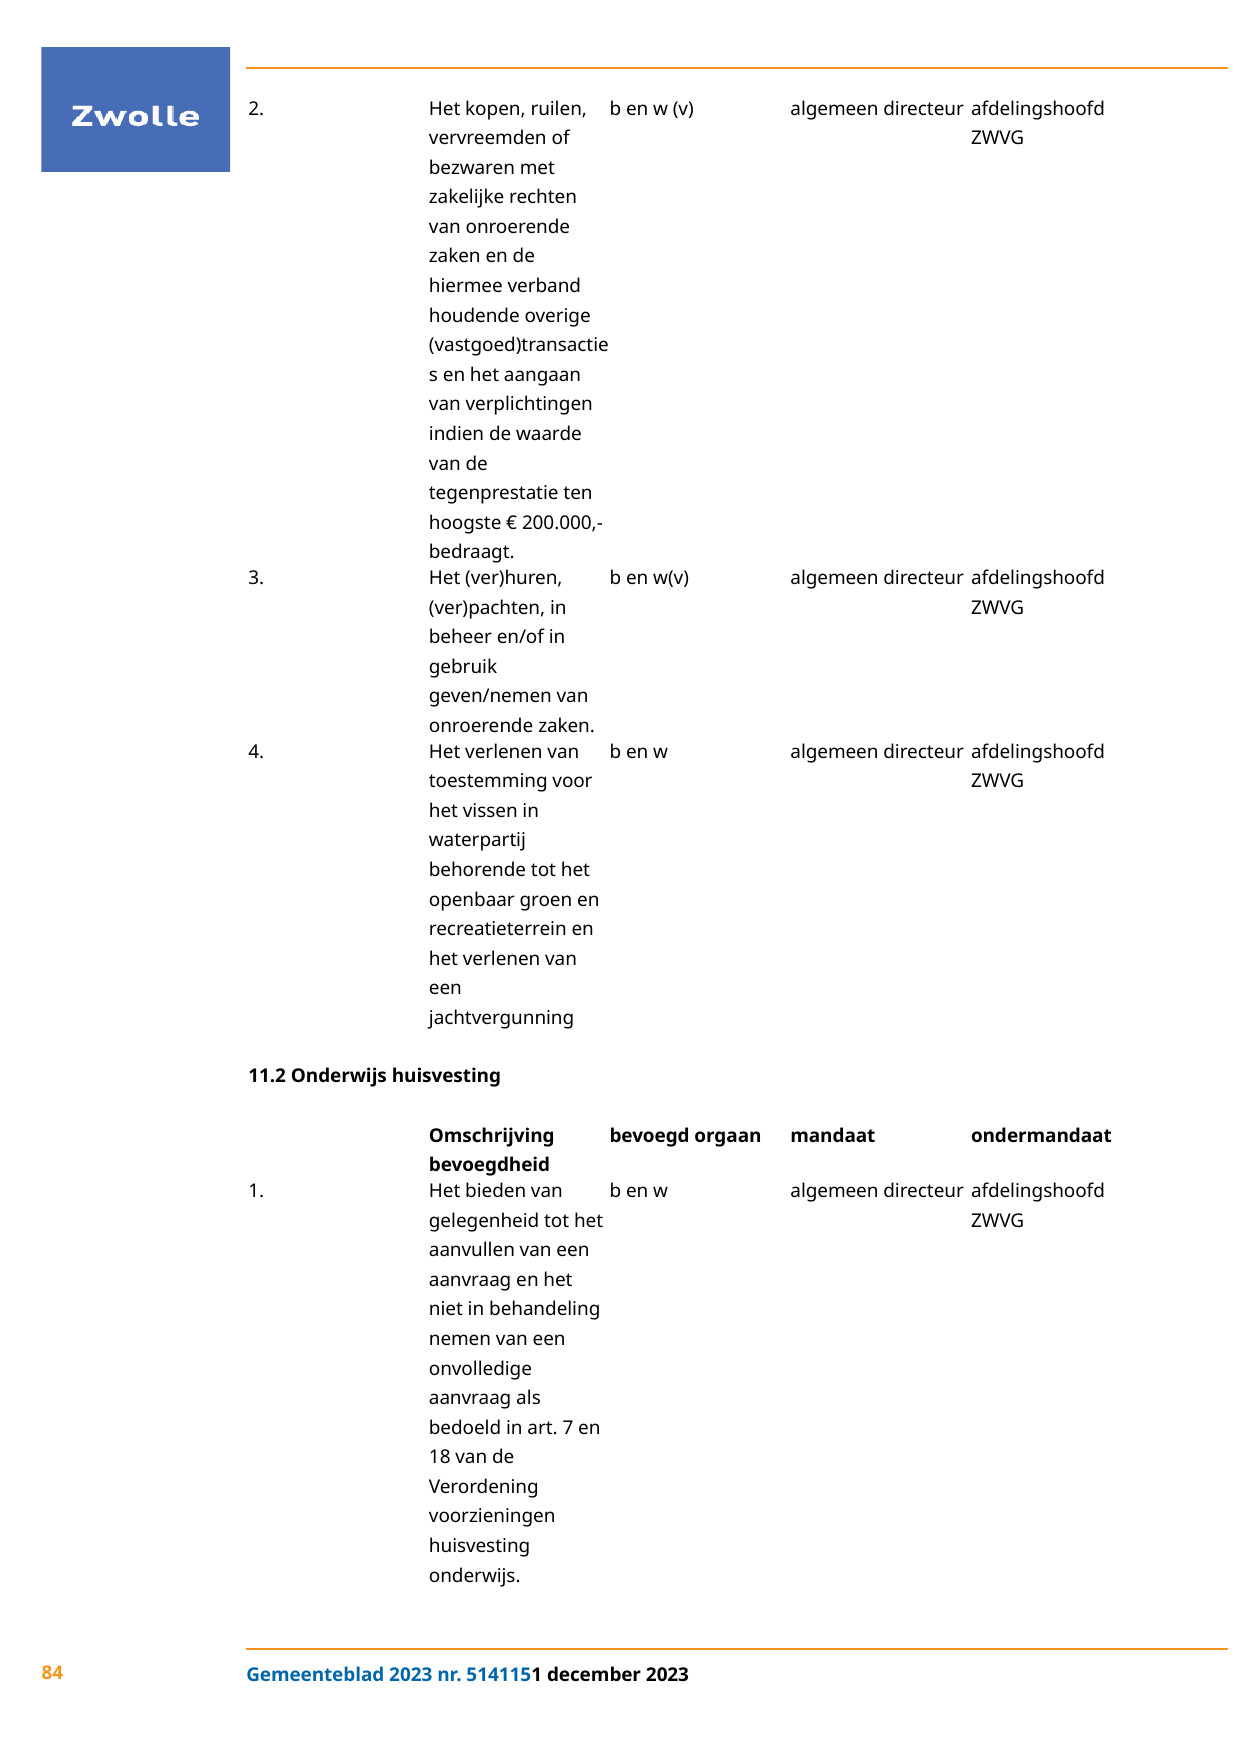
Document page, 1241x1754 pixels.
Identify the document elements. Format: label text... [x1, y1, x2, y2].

table_cell Het kopen, ruilen, vervreemden of bezwaren met zakelijke rechten van onroerende zaken en de hiermee verband houdende overige (vastgoed)transacties en het aangaan van verplichtingen indien de waarde van de tegenprestatie ten hoogste € 200.000,- bedraagt. [429, 95, 609, 564]
table_cell b en w(v) [609, 564, 790, 738]
table_cell Het verlenen van toestemming voor het vissen in waterpartij behorende tot het openbaar groen en recreatieterrein en het verlenen van een jachtvergunning [429, 738, 609, 1030]
table_header ondermandaat [971, 1122, 1152, 1177]
table_cell b en w (v) [609, 95, 790, 564]
table_cell b en w [609, 738, 790, 1030]
table_cell 4. [248, 738, 429, 1030]
table_cell Het bieden van gelegenheid tot het aanvullen van een aanvraag en het niet in behandeling nemen van een onvolledige aanvraag als bedoeld in art. 7 en 18 van de Verordening voorzieningen huisvesting onderwijs. [429, 1177, 609, 1588]
table_cell algemeen directeur [790, 95, 971, 564]
table_header mandaat [790, 1122, 971, 1177]
table_header bevoegd orgaan [609, 1122, 790, 1177]
picture [41, 47, 231, 172]
table_cell afdelingshoofd ZWVG [971, 1177, 1152, 1588]
table_cell afdelingshoofd ZWVG [971, 564, 1152, 738]
table_cell afdelingshoofd ZWVG [971, 738, 1152, 1030]
table_cell 3. [248, 564, 429, 738]
table_cell algemeen directeur [790, 1177, 971, 1588]
table_header [248, 1122, 429, 1177]
table_cell 1. [248, 1177, 429, 1588]
table_cell algemeen directeur [790, 738, 971, 1030]
table_cell algemeen directeur [790, 564, 971, 738]
table_cell Het (ver)huren, (ver)pachten, in beheer en/of in gebruik geven/nemen van onroerende zaken. [429, 564, 609, 738]
table_cell afdelingshoofd ZWVG [971, 95, 1152, 564]
table_cell 2. [248, 95, 429, 564]
table_cell b en w [609, 1177, 790, 1588]
table_header Omschrijving bevoegdheid [429, 1122, 609, 1177]
text 11.2 Onderwijs huisvesting [248, 1063, 1152, 1088]
